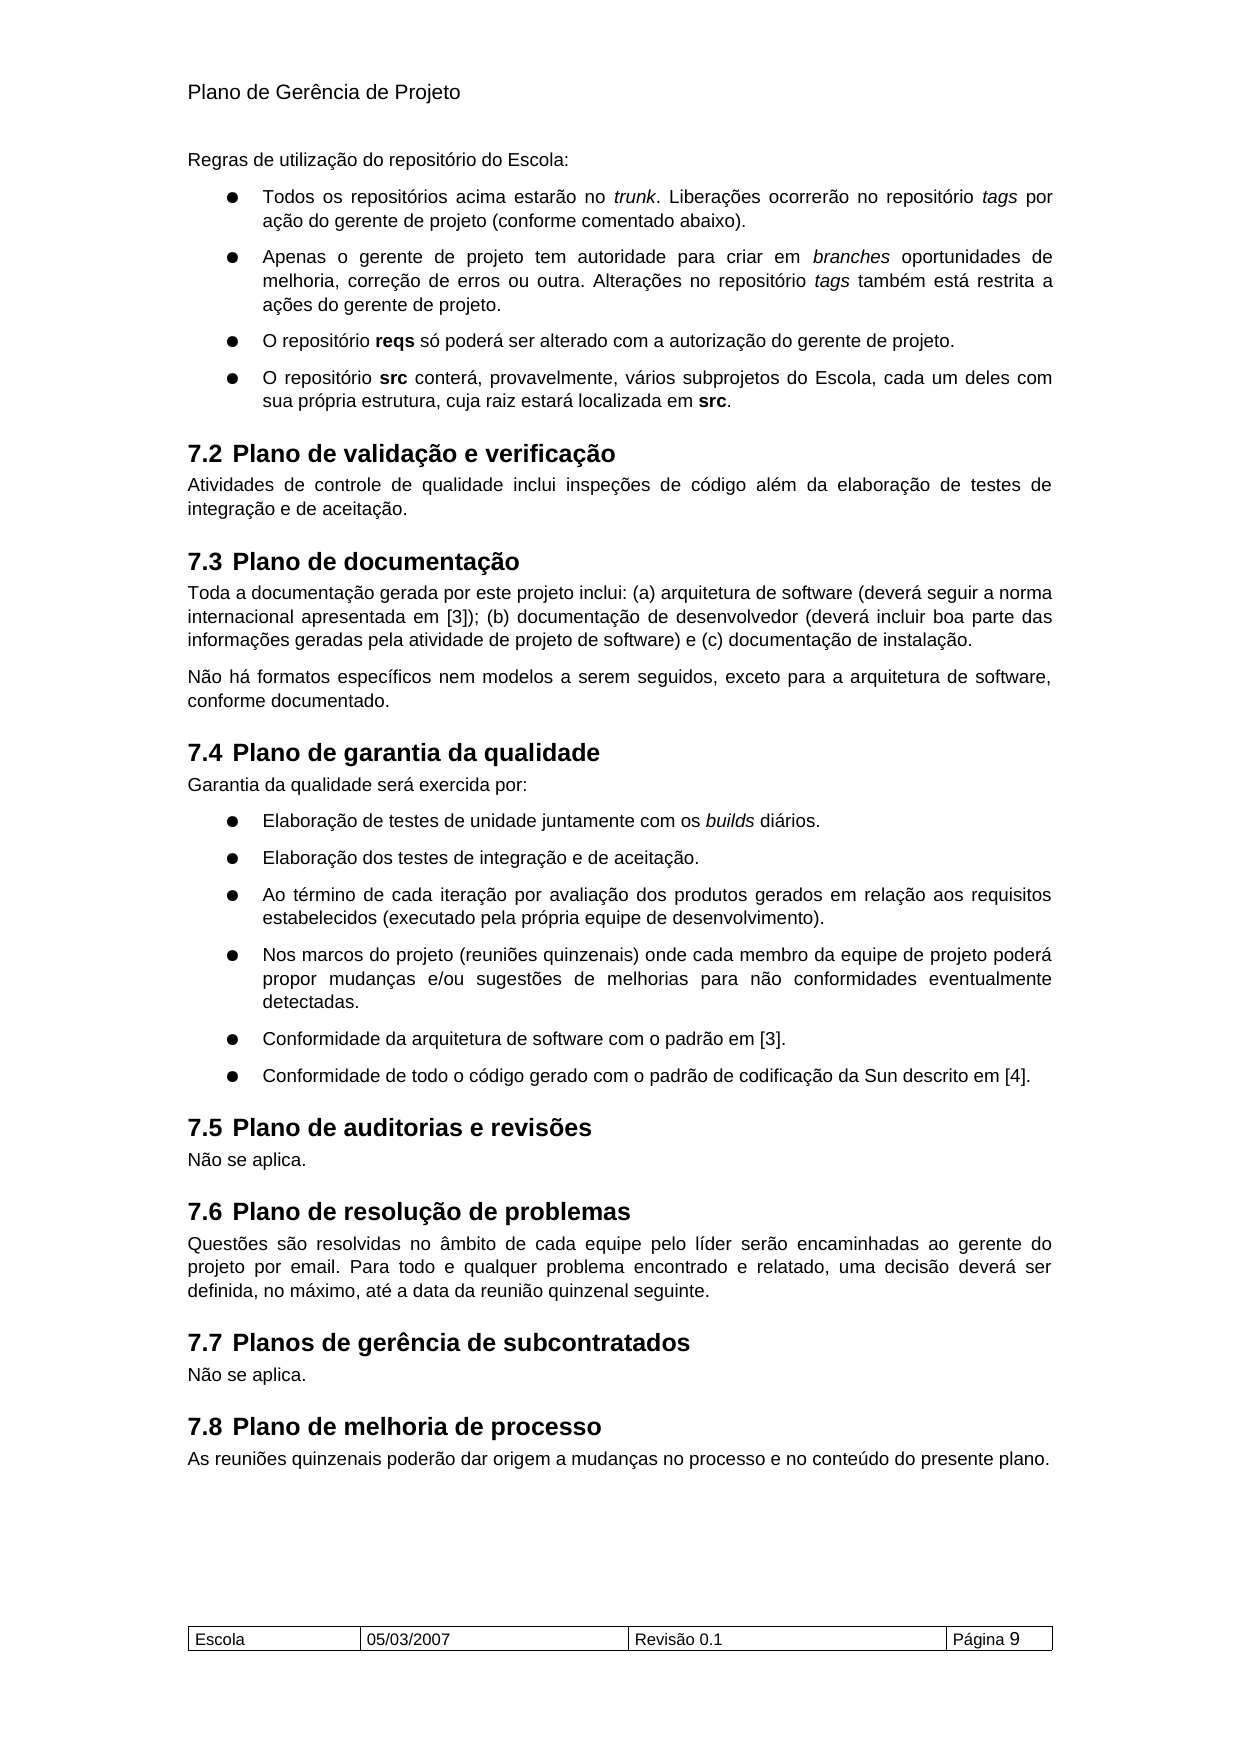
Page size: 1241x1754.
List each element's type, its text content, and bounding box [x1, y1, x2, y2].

text Questões são resolvidas no âmbito de cada equipe pelo líder serão encaminhadas ao gerente do projeto por email. Para todo e qualquer problema encontrado e relatado, uma decisão deverá ser definida, no máximo, até a data da reunião quinzenal seguinte. [187, 1231, 1053, 1302]
list Elaboração de testes de unidade juntamente com os builds diários. [225, 809, 1053, 832]
subtitle Plano de garantia da qualidade [187, 743, 1053, 766]
subtitle Plano de auditorias e revisões [187, 1117, 1053, 1141]
list Nos marcos do projeto (reuniões quinzenais) onde cada membro da equipe de projeto poderá propor mudanças e/ou sugestões de melhorias para não conformidades eventualmente detectadas. [225, 942, 1053, 1013]
text Atividades de controle de qualidade inclui inspeções de código além da elaboração de testes de integração e de aceitação. [187, 473, 1053, 520]
list Conformidade da arquitetura de software com o padrão em [3]. [225, 1026, 1053, 1050]
text Toda a documentação gerada por este projeto inclui: (a) arquitetura de software (deverá seguir a norma internacional apresentada em [3]); (b) documentação de desenvolvedor (deverá incluir boa parte das informações geradas pela atividade de projeto de software) e (c) documentação de instalação. [187, 581, 1053, 652]
subtitle Plano de resolução de problemas [187, 1201, 1053, 1225]
list Elaboração dos testes de integração e de aceitação. [225, 846, 1053, 869]
list O repositório reqs só poderá ser alterado com a autorização do gerente de projeto. [225, 329, 1053, 352]
list Ao término de cada iteração por avaliação dos produtos gerados em relação aos requisitos estabelecidos (executado pela própria equipe de desenvolvimento). [225, 882, 1053, 929]
subtitle Planos de gerência de subcontratados [187, 1333, 1053, 1356]
list Conformidade de todo o código gerado com o padrão de codificação da Sun descrito em [4]. [225, 1063, 1053, 1087]
list Apenas o gerente de projeto tem autoridade para criar em branches oportunidades de melhoria, correção de erros ou outra. Alterações no repositório tags também está restrita a ações do gerente de projeto. [225, 245, 1053, 316]
text Não se aplica. [187, 1147, 1053, 1171]
list O repositório src conterá, provavelmente, vários subprojetos do Escola, cada um deles com sua própria estrutura, cuja raiz estará localizada em src. [225, 365, 1053, 413]
text Não se aplica. [187, 1362, 1053, 1386]
text Não há formatos específicos nem modelos a serem seguidos, exceto para a arquitetura de software, conforme documentado. [187, 664, 1053, 712]
subtitle Plano de melhoria de processo [187, 1417, 1053, 1440]
text Garantia da qualidade será exercida por: [187, 772, 1053, 796]
text Regras de utilização do repositório do Escola: [187, 148, 1053, 171]
text As reuniões quinzenais poderão dar origem a mudanças no processo e no conteúdo do presente plano. [187, 1446, 1053, 1470]
subtitle Plano de documentação [187, 551, 1053, 575]
list Todos os repositórios acima estarão no trunk. Liberações ocorrerão no repositório tags por ação do gerente de projeto (conforme comentado abaixo). [225, 184, 1053, 232]
subtitle Plano de validação e verificação [187, 443, 1053, 467]
